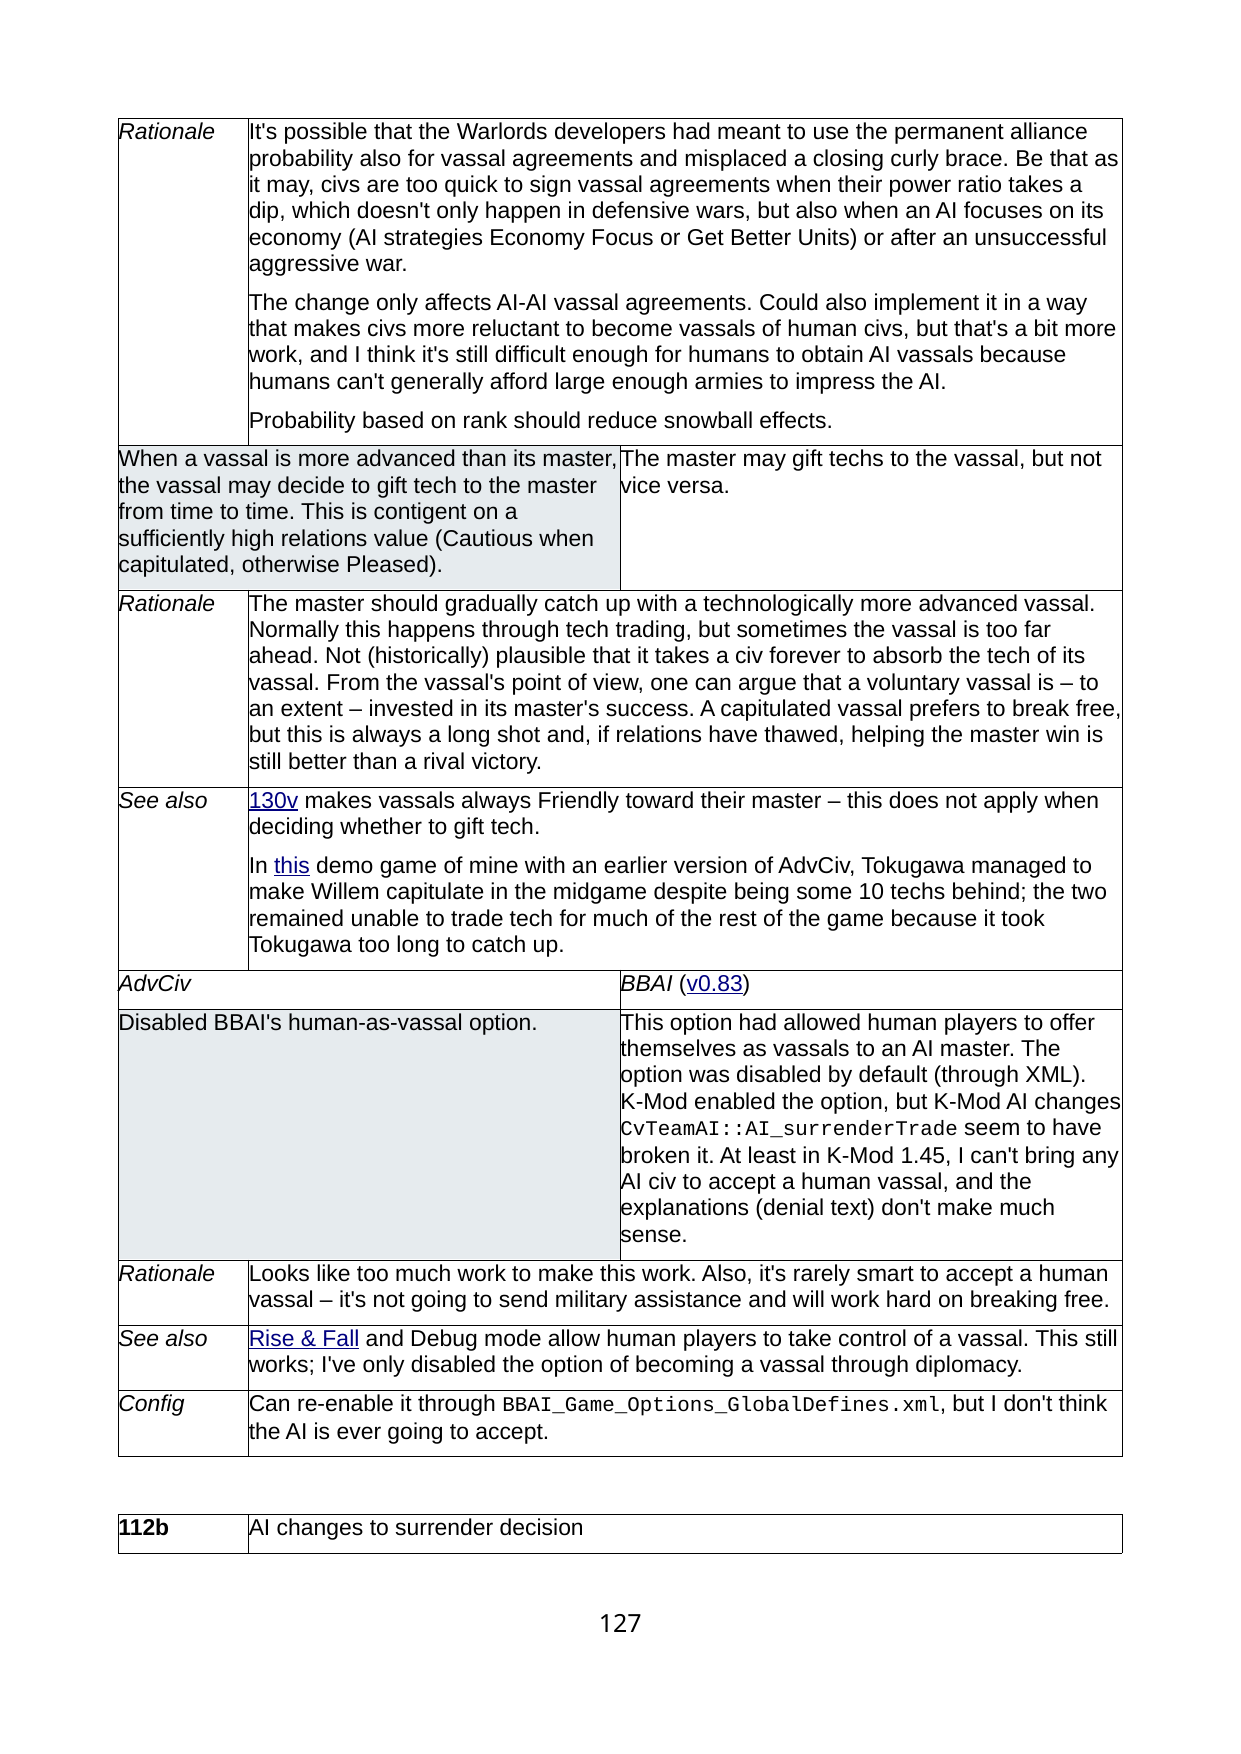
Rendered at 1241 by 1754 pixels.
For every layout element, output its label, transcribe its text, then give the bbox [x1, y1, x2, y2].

table_cell The master should gradually catch up with a technologically more advanced vassal. Normally this happens through tech trading, but sometimes the vassal is too far ahead. Not (historically) plausible that it takes a civ forever to absorb the tech of its vassal. From the vassal's point of view, one can argue that a voluntary vassal is – to an extent – invested in its master's success. A capitulated vassal prefers to break free, but this is always a long shot and, if relations have thawed, helping the master win is still better than a rival victory. [249, 591, 1122, 787]
table_cell 130v makes vassals always Friendly toward their master – this does not apply when deciding whether to gift tech. In this demo game of mine with an earlier version of AdvCiv, Tokugawa managed to make Willem capitulate in the midgame despite being some 10 techs behind; the two remained unable to trade tech for much of the rest of the game because it took Tokugawa too long to catch up. [249, 788, 1122, 969]
table_cell AdvCiv [119, 971, 620, 1008]
table_cell Disabled BBAI's human-as-vassal option. [119, 1010, 620, 1259]
table_cell When a vassal is more advanced than its master, the vassal may decide to gift tech to the master from time to time. This is contigent on a sufficiently high relations value (Cautious when capitulated, otherwise Pleased). [119, 446, 620, 589]
table_cell BBAI (v0.83) [621, 971, 1122, 1008]
table_cell This option had allowed human players to offer themselves as vassals to an AI master. The option was disabled by default (through XML). K‑Mod enabled the option, but K-Mod AI changes CvTeamAI::AI_surrenderTrade seem to have broken it. At least in K-Mod 1.45, I can't bring any AI civ to accept a human vassal, and the explanations (denial text) don't make much sense. [621, 1010, 1122, 1259]
table_cell See also [119, 788, 248, 969]
table_cell Rationale [119, 119, 248, 445]
table_cell Looks like too much work to make this work. Also, it's rarely smart to accept a human vassal – it's not going to send military assistance and will work hard on breaking free. [249, 1261, 1122, 1325]
table_header AI changes to surrender decision [249, 1515, 1122, 1553]
table_cell Config [119, 1391, 248, 1456]
table_cell Rationale [119, 591, 248, 787]
table_header 112b [119, 1515, 248, 1553]
table_cell Rationale [119, 1261, 248, 1325]
table_cell See also [119, 1326, 248, 1390]
table_cell Rise & Fall and Debug mode allow human players to take control of a vassal. This still works; I've only disabled the option of becoming a vassal through diplomacy. [249, 1326, 1122, 1390]
table_cell It's possible that the Warlords developers had meant to use the permanent alliance probability also for vassal agreements and misplaced a closing curly brace. Be that as it may, civs are too quick to sign vassal agreements when their power ratio takes a dip, which doesn't only happen in defensive wars, but also when an AI focuses on its economy (AI strategies Economy Focus or Get Better Units) or after an unsuccessful aggressive war. The change only affects AI-AI vassal agreements. Could also implement it in a way that makes civs more reluctant to become vassals of human civs, but that's a bit more work, and I think it's still difficult enough for humans to obtain AI vassals because humans can't generally afford large enough armies to impress the AI. Probability based on rank should reduce snowball effects. [249, 119, 1122, 445]
table_cell Can re-enable it through BBAI_Game_Options_GlobalDefines.xml, but I don't think the AI is ever going to accept. [249, 1391, 1122, 1456]
table_cell The master may gift techs to the vassal, but not vice versa. [621, 446, 1122, 589]
